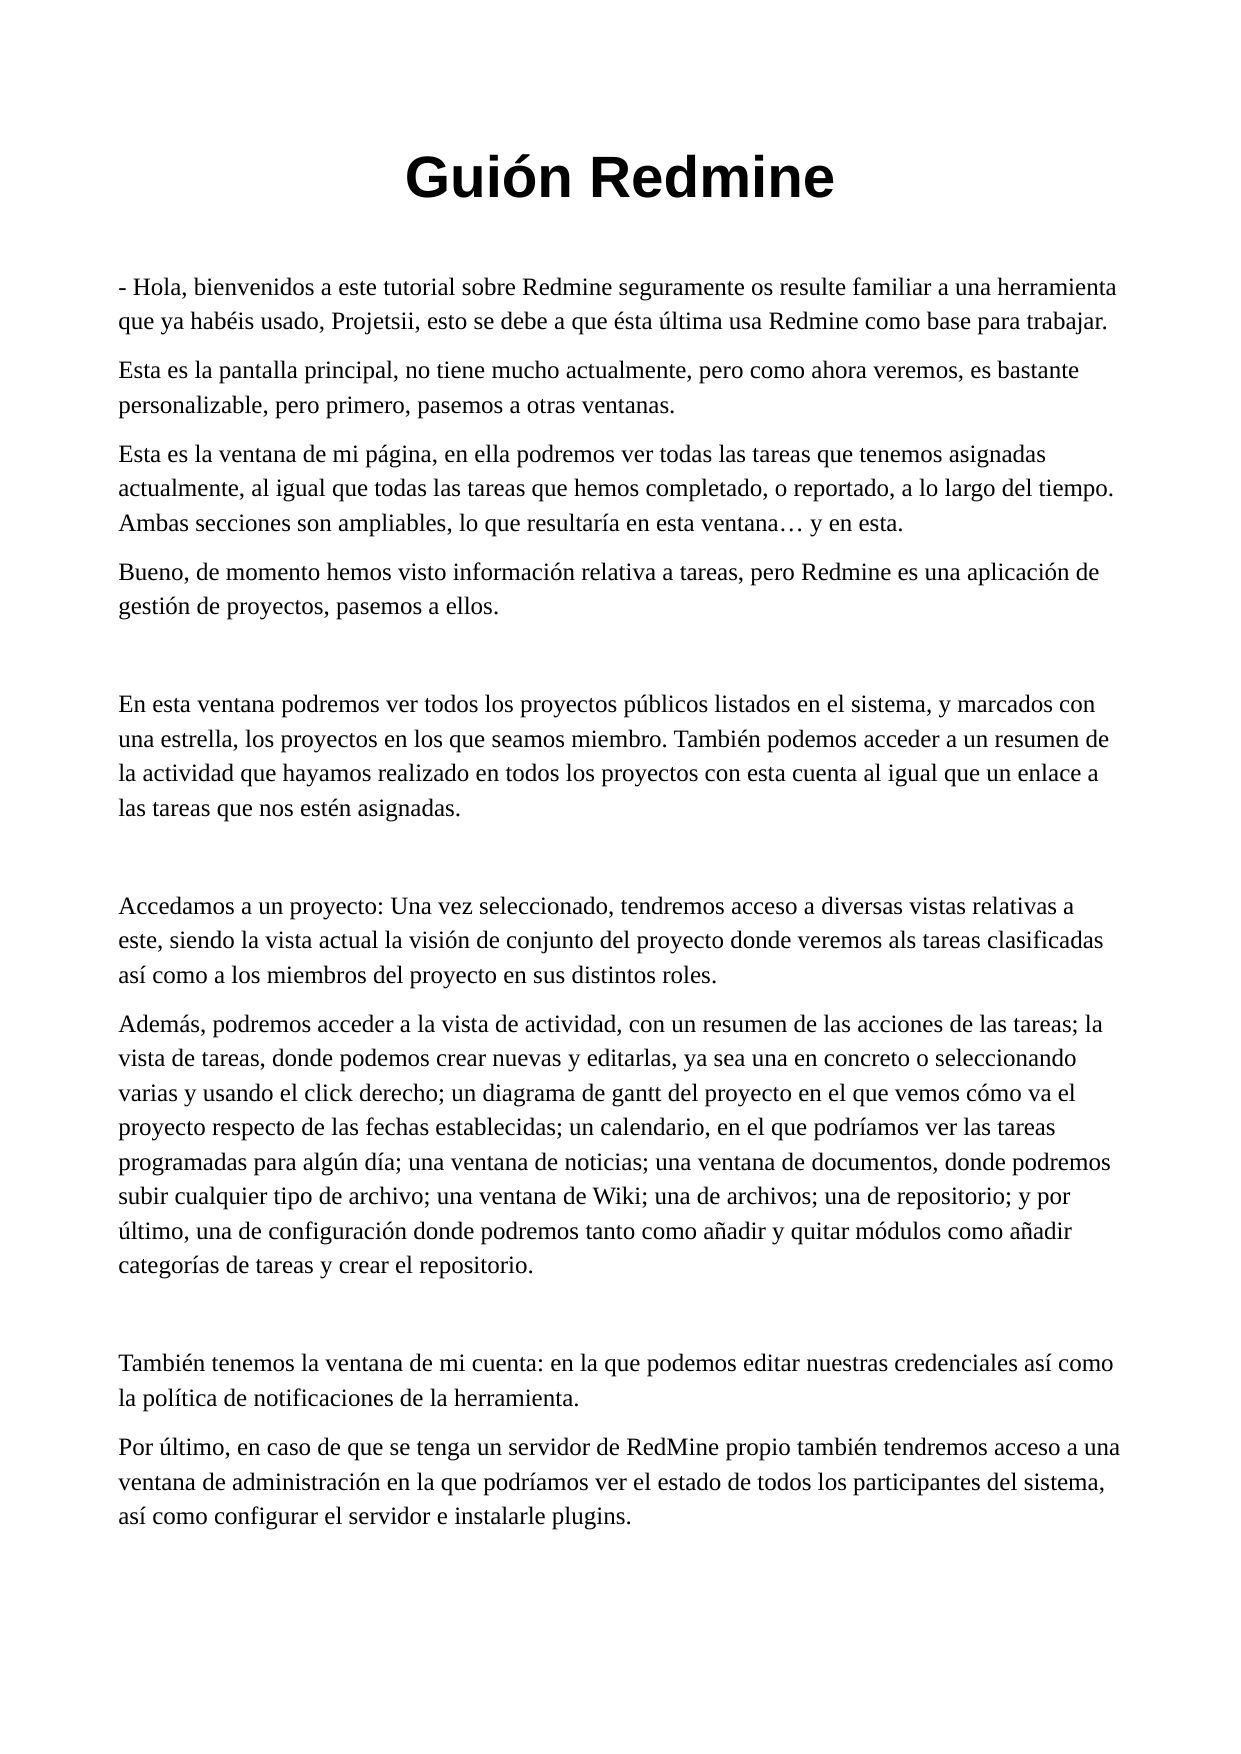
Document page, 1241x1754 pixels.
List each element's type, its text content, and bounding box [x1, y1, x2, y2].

text Además, podremos acceder a la vista de actividad, con un resumen de las acciones de las tareas; la vista de tareas, donde podemos crear nuevas y editarlas, ya sea una en concreto o seleccionando varias y usando el click derecho; un diagrama de gantt del proyecto en el que vemos cómo va el proyecto respecto de las fechas establecidas; un calendario, en el que podríamos ver las tareas programadas para algún día; una ventana de noticias; una ventana de documentos, donde podremos subir cualquier tipo de archivo; una ventana de Wiki; una de archivos; una de repositorio; y por último, una de configuración donde podremos tanto como añadir y quitar módulos como añadir categorías de tareas y crear el repositorio. [118, 1009, 1122, 1279]
title Guión Redmine [118, 143, 1122, 210]
text Por último, en caso de que se tenga un servidor de RedMine propio también tendremos acceso a una ventana de administración en la que podríamos ver el estado de todos los participantes del sistema, así como configurar el servidor e instalarle plugins. [118, 1432, 1122, 1530]
text Bueno, de momento hemos visto información relativa a tareas, pero Redmine es una aplicación de gestión de proyectos, pasemos a ellos. [118, 557, 1122, 620]
text También tenemos la ventana de mi cuenta: en la que podemos editar nuestras credenciales así como la política de notificaciones de la herramienta. [118, 1348, 1122, 1412]
text Esta es la pantalla principal, no tiene mucho actualmente, pero como ahora veremos, es bastante personalizable, pero primero, pasemos a otras ventanas. [118, 355, 1122, 418]
text En esta ventana podremos ver todos los proyectos públicos listados en el sistema, y marcados con una estrella, los proyectos en los que seamos miembro. También podemos acceder a un resumen de la actividad que hayamos realizado en todos los proyectos con esta cuenta al igual que un enlace a las tareas que nos estén asignadas. [118, 689, 1122, 822]
text - Hola, bienvenidos a este tutorial sobre Redmine seguramente os resulte familiar a una herramienta que ya habéis usado, Projetsii, esto se debe a que ésta última usa Redmine como base para trabajar. [118, 272, 1122, 335]
text Esta es la ventana de mi página, en ella podremos ver todas las tareas que tenemos asignadas actualmente, al igual que todas las tareas que hemos completado, o reportado, a lo largo del tiempo. Ambas secciones son ampliables, lo que resultaría en esta ventana… y en esta. [118, 439, 1122, 537]
text Accedamos a un proyecto: Una vez seleccionado, tendremos acceso a diversas vistas relativas a este, siendo la vista actual la visión de conjunto del proyecto donde veremos als tareas clasificadas así como a los miembros del proyecto en sus distintos roles. [118, 891, 1122, 989]
